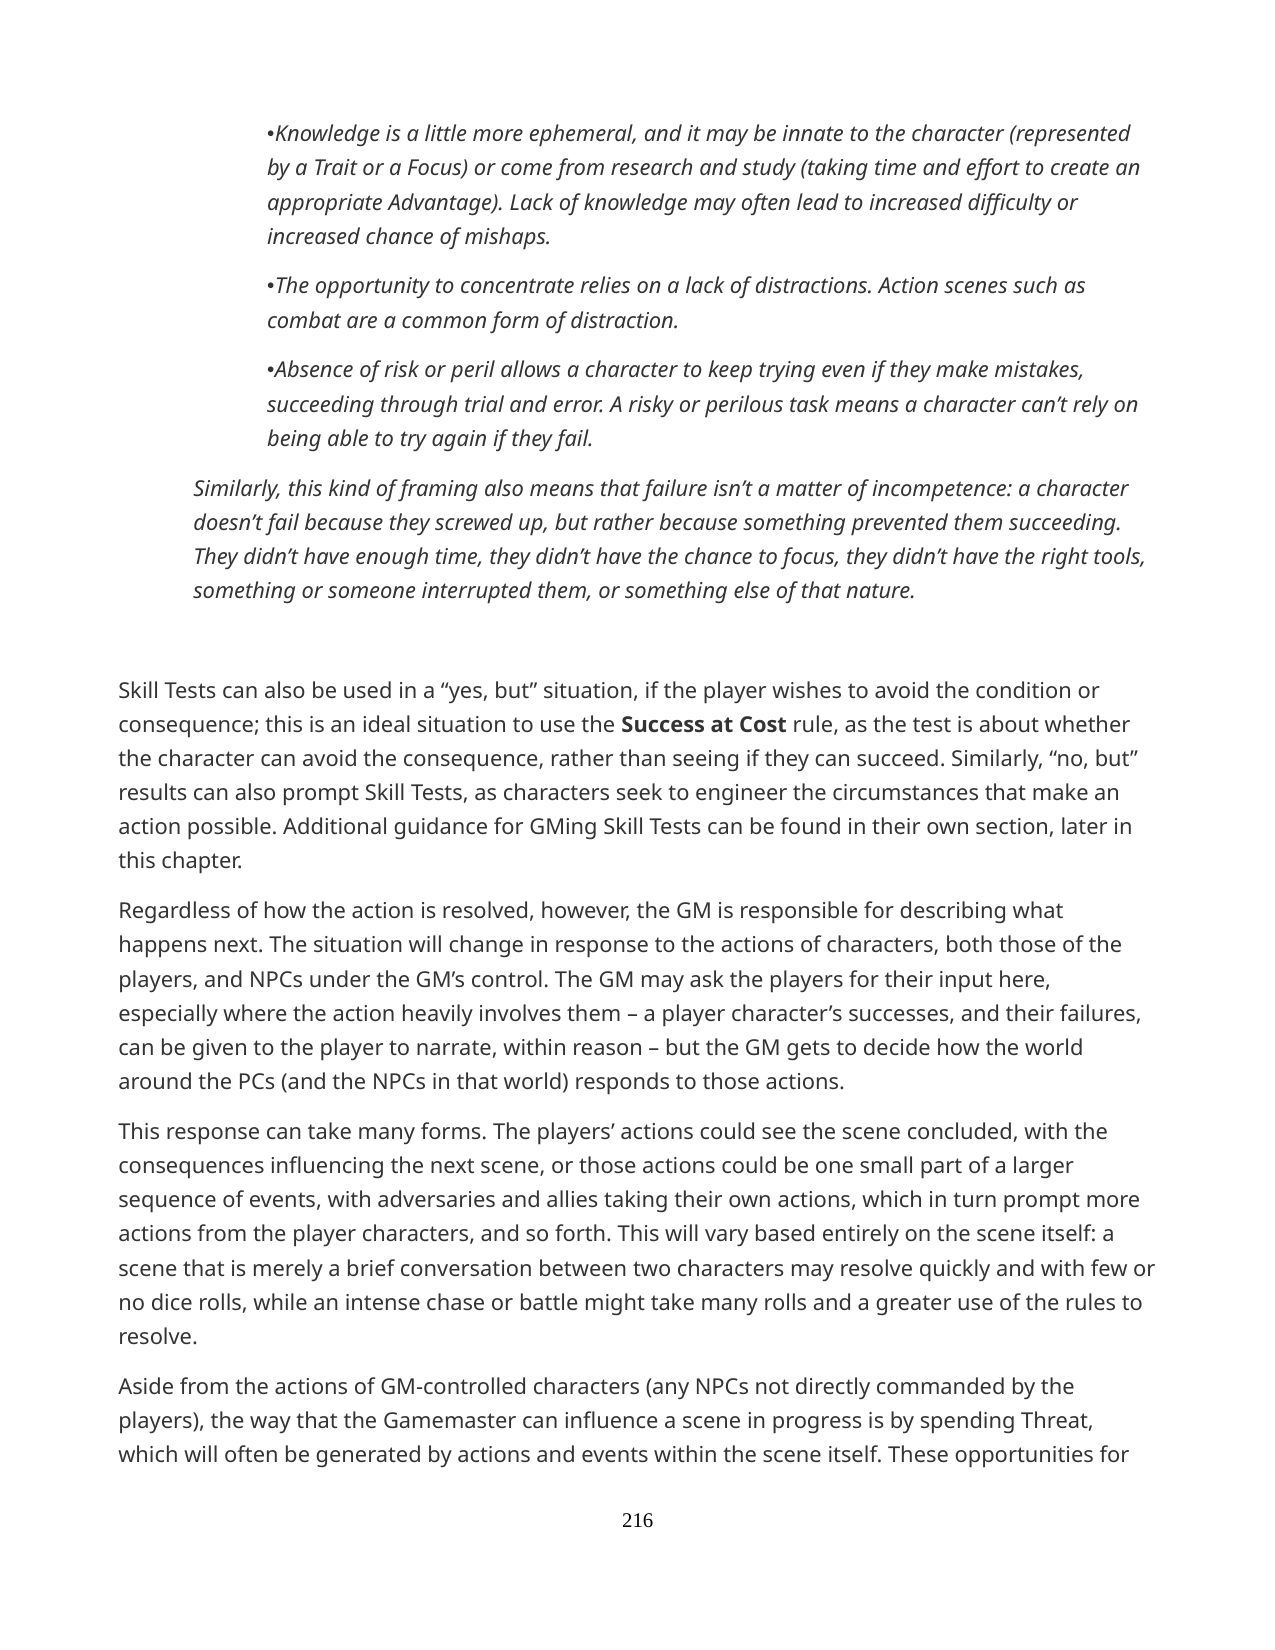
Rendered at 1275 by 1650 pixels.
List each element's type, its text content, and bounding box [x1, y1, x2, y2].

list Absence of risk or peril allows a character to keep trying even if they make mistakes, succeeding through trial and error. A risky or perilous task means a character can’t rely on being able to try again if they fail. [193, 354, 1157, 452]
text Aside from the actions of GM-controlled characters (any NPCs not directly commanded by the players), the way that the Gamemaster can influence a scene in progress is by spending Threat, which will often be generated by actions and events within the scene itself. These opportunities for [118, 1371, 1157, 1469]
text Regardless of how the action is resolved, however, the GM is responsible for describing what happens next. The situation will change in response to the actions of characters, both those of the players, and NPCs under the GM’s control. The GM may ask the players for their input here, especially where the action heavily involves them – a player character’s successes, and their failures, can be given to the player to narrate, within reason – but the GM gets to decide how the world around the PCs (and the NPCs in that world) responds to those actions. [118, 895, 1157, 1096]
list Knowledge is a little more ephemeral, and it may be innate to the character (represented by a Trait or a Focus) or come from research and study (taking time and effort to create an appropriate Advantage). Lack of knowledge may often lead to increased difficulty or increased chance of mishaps. [193, 118, 1157, 250]
text This response can take many forms. The players’ actions could see the scene concluded, with the consequences influencing the next scene, or those actions could be one small part of a larger sequence of events, with adversaries and allies taking their own actions, which in turn prompt more actions from the player characters, and so forth. This will vary based entirely on the scene itself: a scene that is merely a brief conversation between two characters may resolve quickly and with few or no dice rolls, while an intense chase or battle might take many rolls and a greater use of the rules to resolve. [118, 1116, 1157, 1351]
text Similarly, this kind of framing also means that failure isn’t a matter of incompetence: a character doesn’t fail because they screwed up, but rather because something prevented them succeeding. They didn’t have enough time, they didn’t have the chance to focus, they didn’t have the right tools, something or someone interrupted them, or something else of that nature. [193, 472, 1157, 605]
text Skill Tests can also be used in a “yes, but” situation, if the player wishes to avoid the condition or consequence; this is an ideal situation to use the Success at Cost rule, as the test is about whether the character can avoid the consequence, rather than seeing if they can succeed. Similarly, “no, but” results can also prompt Skill Tests, as characters seek to engineer the circumstances that make an action possible. Additional guidance for GMing Skill Tests can be found in their own section, later in this chapter. [118, 674, 1157, 875]
list The opportunity to concentrate relies on a lack of distractions. Action scenes such as combat are a common form of distraction. [193, 270, 1157, 334]
